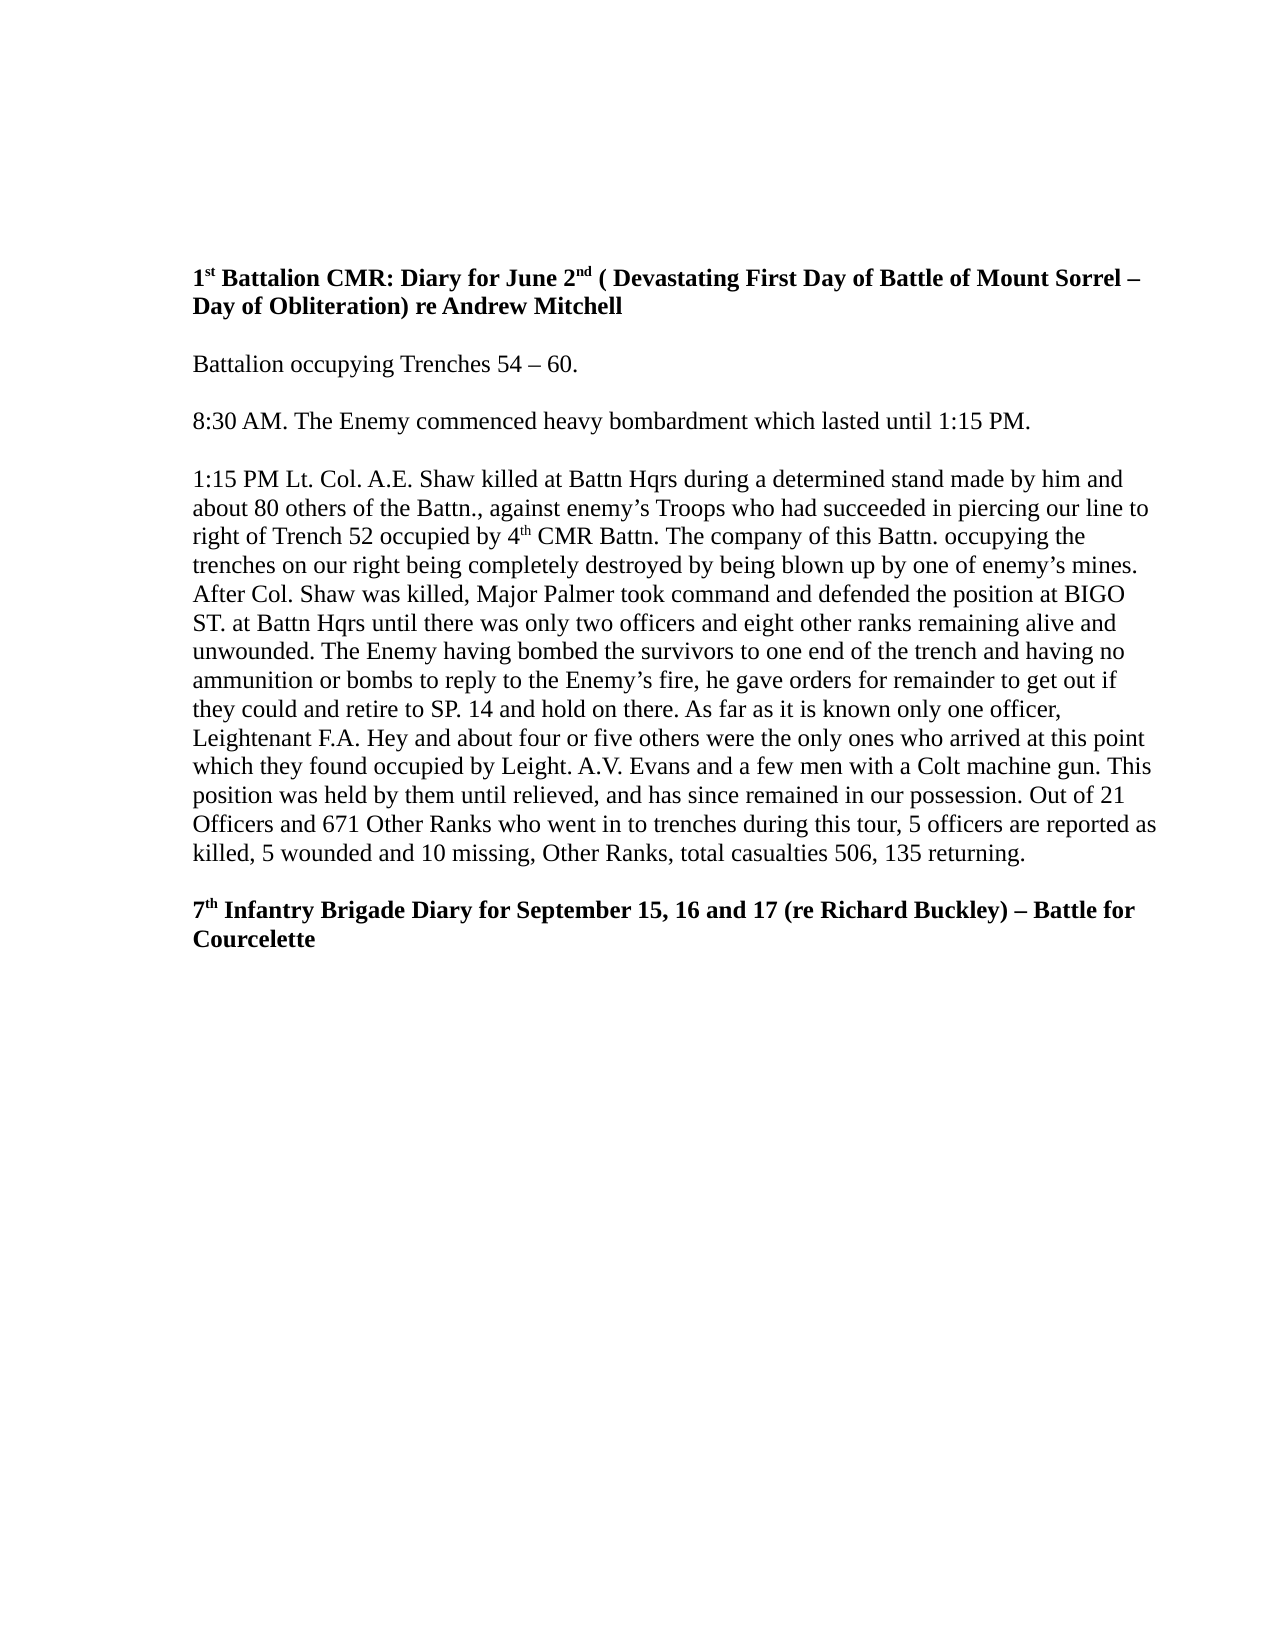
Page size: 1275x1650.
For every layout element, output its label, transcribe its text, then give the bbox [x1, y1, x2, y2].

text 8:30 AM. The Enemy commenced heavy bombardment which lasted until 1:15 PM. [192, 406, 1158, 435]
text 1:15 PM Lt. Col. A.E. Shaw killed at Battn Hqrs during a determined stand made by him and about 80 others of the Battn., against enemy’s Troops who had succeeded in piercing our line to right of Trench 52 occupied by 4th CMR Battn. The company of this Battn. occupying the trenches on our right being completely destroyed by being blown up by one of enemy’s mines. After Col. Shaw was killed, Major Palmer took command and defended the position at BIGO ST. at Battn Hqrs until there was only two officers and eight other ranks remaining alive and unwounded. The Enemy having bombed the survivors to one end of the trench and having no ammunition or bombs to reply to the Enemy’s fire, he gave orders for remainder to get out if they could and retire to SP. 14 and hold on there. As far as it is known only one officer, Leightenant F.A. Hey and about four or five others were the only ones who arrived at this point which they found occupied by Leight. A.V. Evans and a few men with a Colt machine gun. This position was held by them until relieved, and has since remained in our possession. Out of 21 Officers and 671 Other Ranks who went in to trenches during this tour, 5 officers are reported as killed, 5 wounded and 10 missing, Other Ranks, total casualties 506, 135 returning. [192, 464, 1158, 866]
text Battalion occupying Trenches 54 – 60. [192, 349, 1158, 378]
text 7th Infantry Brigade Diary for September 15, 16 and 17 (re Richard Buckley) – Battle for Courcelette [192, 895, 1158, 953]
text 1st Battalion CMR: Diary for June 2nd ( Devastating First Day of Battle of Mount Sorrel – Day of Obliteration) re Andrew Mitchell [192, 263, 1158, 320]
